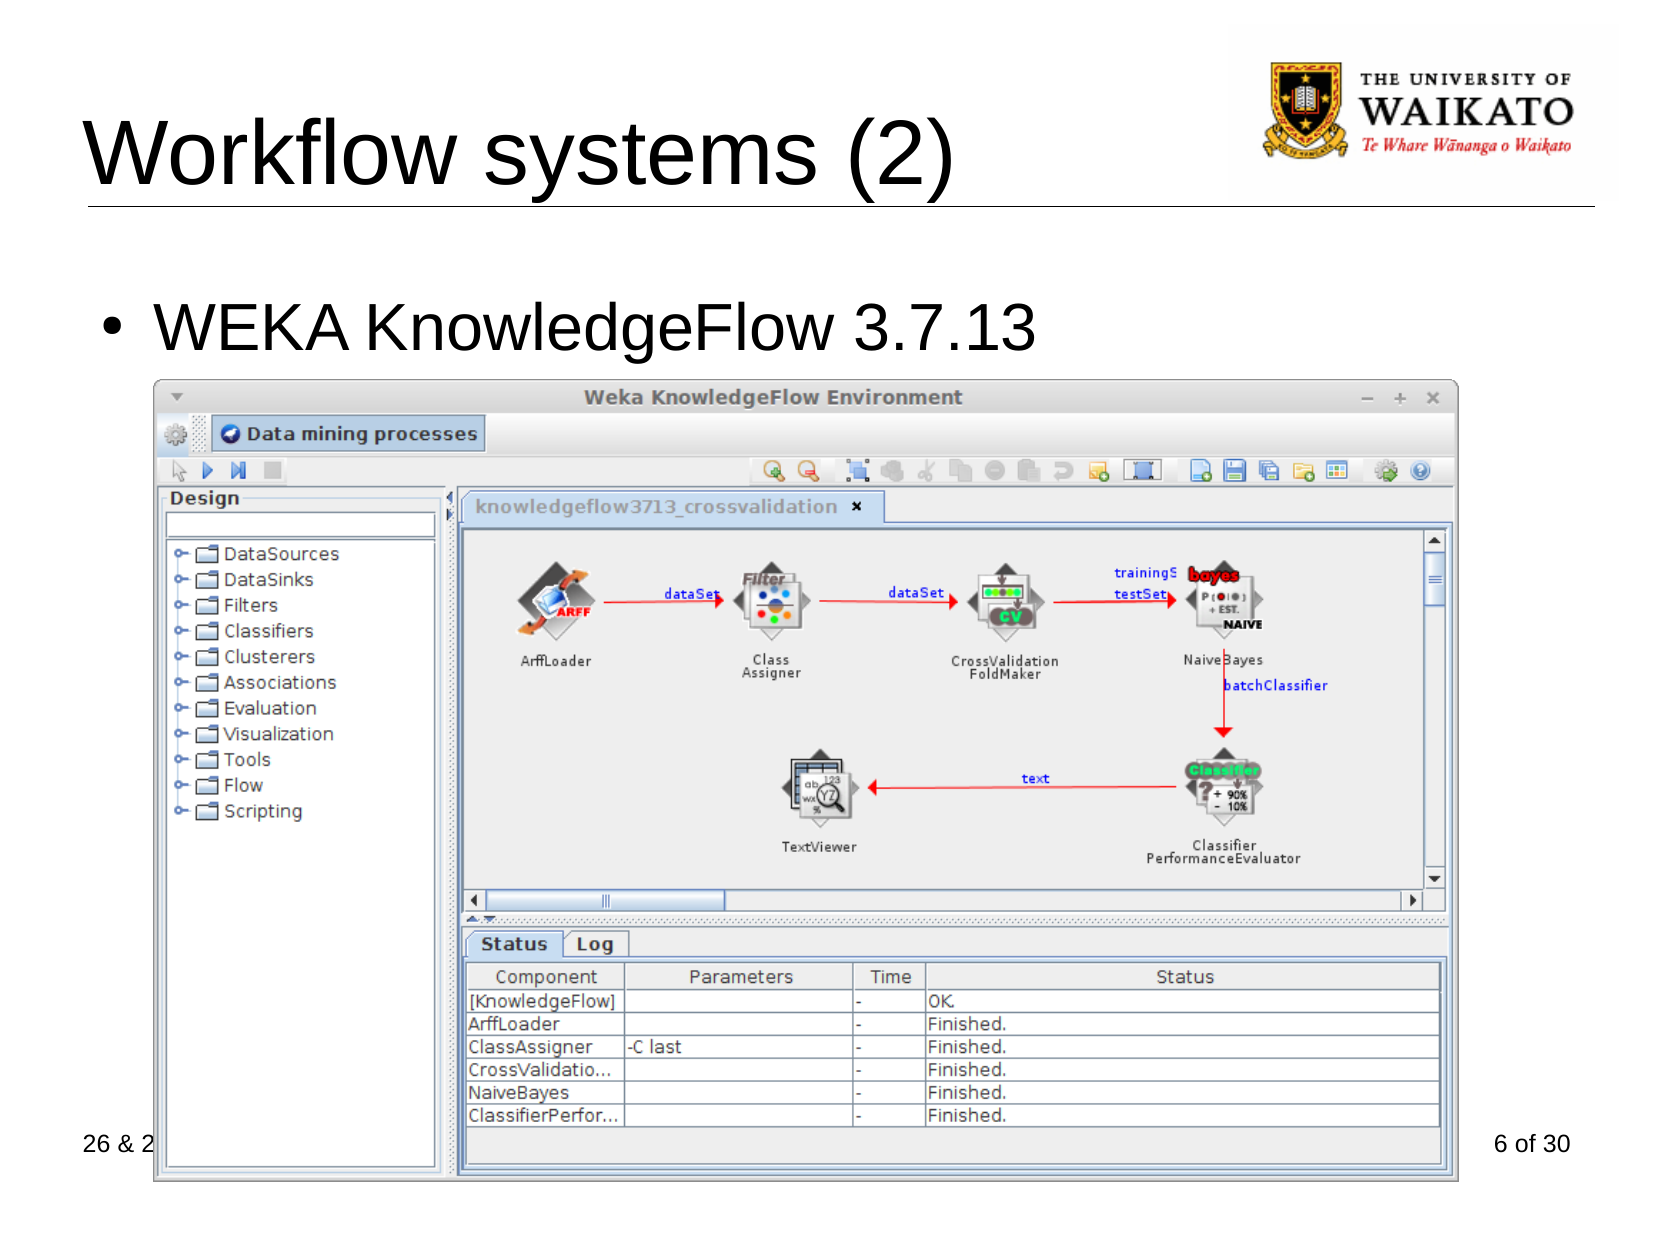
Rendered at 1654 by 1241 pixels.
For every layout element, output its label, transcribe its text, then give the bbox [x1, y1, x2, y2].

picture [1228, 24, 1619, 201]
title Workflow systems (2) [82, 49, 1571, 257]
picture [153, 379, 1459, 1182]
list WEKA KnowledgeFlow 3.7.13 [82, 290, 1571, 1010]
